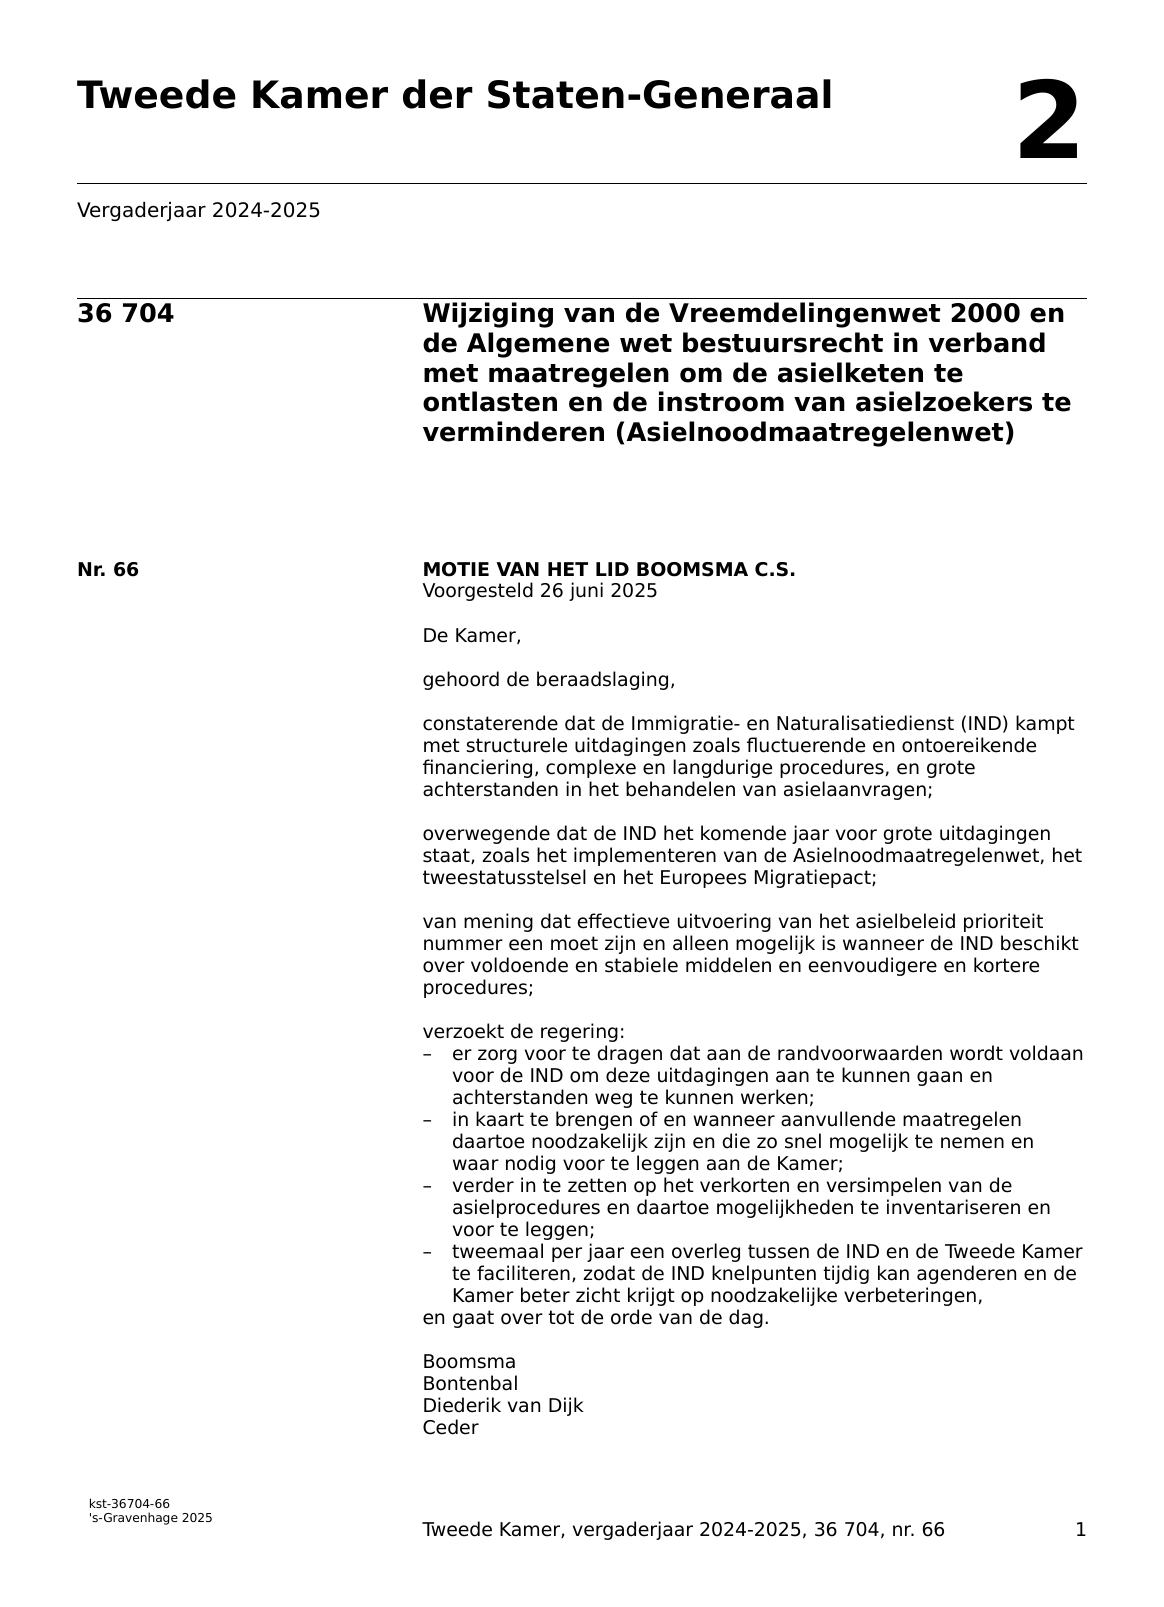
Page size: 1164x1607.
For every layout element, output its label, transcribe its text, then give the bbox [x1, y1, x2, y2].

subtitle Nr. 66 MOTIE VAN HET LID BOOMSMA C.S. [77, 558, 1087, 580]
subtitle 36 704 Wijziging van de Vreemdelingenwet 2000 en de Algemene wet bestuursrecht in verband met maatregelen om de asielketen te ontlasten en de instroom van asielzoekers te verminderen (Asielnoodmaatregelenwet) [77, 299, 1087, 447]
text Voorgesteld 26 juni 2025 [422, 580, 1087, 602]
text De Kamer, [422, 624, 1087, 647]
text Boomsma [422, 1351, 1087, 1373]
text gehoord de beraadslaging, [422, 669, 1087, 691]
text – er zorg voor te dragen dat aan de randvoorwaarden wordt voldaan voor de IND om deze uitdagingen aan te kunnen gaan en achterstanden weg te kunnen werken; [422, 1043, 1087, 1109]
table_header 2 [886, 59, 1087, 183]
text overwegende dat de IND het komende jaar voor grote uitdagingen staat, zoals het implementeren van de Asielnoodmaatregelenwet, het tweestatusstelsel en het Europees Migratiepact; [422, 823, 1087, 889]
text Ceder [422, 1417, 1087, 1439]
text – verder in te zetten op het verkorten en versimpelen van de asielprocedures en daartoe mogelijkheden te inventariseren en voor te leggen; [422, 1175, 1087, 1241]
text verzoekt de regering: [422, 1021, 1087, 1043]
text Bontenbal [422, 1373, 1087, 1395]
text – tweemaal per jaar een overleg tussen de IND en de Tweede Kamer te faciliteren, zodat de IND knelpunten tijdig kan agenderen en de Kamer beter zicht krijgt op noodzakelijke verbeteringen, [422, 1241, 1087, 1307]
text kst-36704-66 [88, 1497, 323, 1511]
text Diederik van Dijk [422, 1395, 1087, 1417]
text en gaat over tot de orde van de dag. [422, 1307, 1087, 1329]
text – in kaart te brengen of en wanneer aanvullende maatregelen daartoe noodzakelijk zijn en die zo snel mogelijk te nemen en waar nodig voor te leggen aan de Kamer; [422, 1109, 1087, 1175]
text van mening dat effectieve uitvoering van het asielbeleid prioriteit nummer een moet zijn en alleen mogelijk is wanneer de IND beschikt over voldoende en stabiele middelen en eenvoudigere en kortere procedures; [422, 911, 1087, 999]
table_header Tweede Kamer der Staten-Generaal [77, 59, 886, 183]
text constaterende dat de Immigratie- en Naturalisatiedienst (IND) kampt met structurele uitdagingen zoals fluctuerende en ontoereikende financiering, complexe en langdurige procedures, en grote achterstanden in het behandelen van asielaanvragen; [422, 713, 1087, 801]
table_cell Vergaderjaar 2024-2025 [77, 184, 1087, 298]
text 's-Gravenhage 2025 [88, 1511, 323, 1525]
